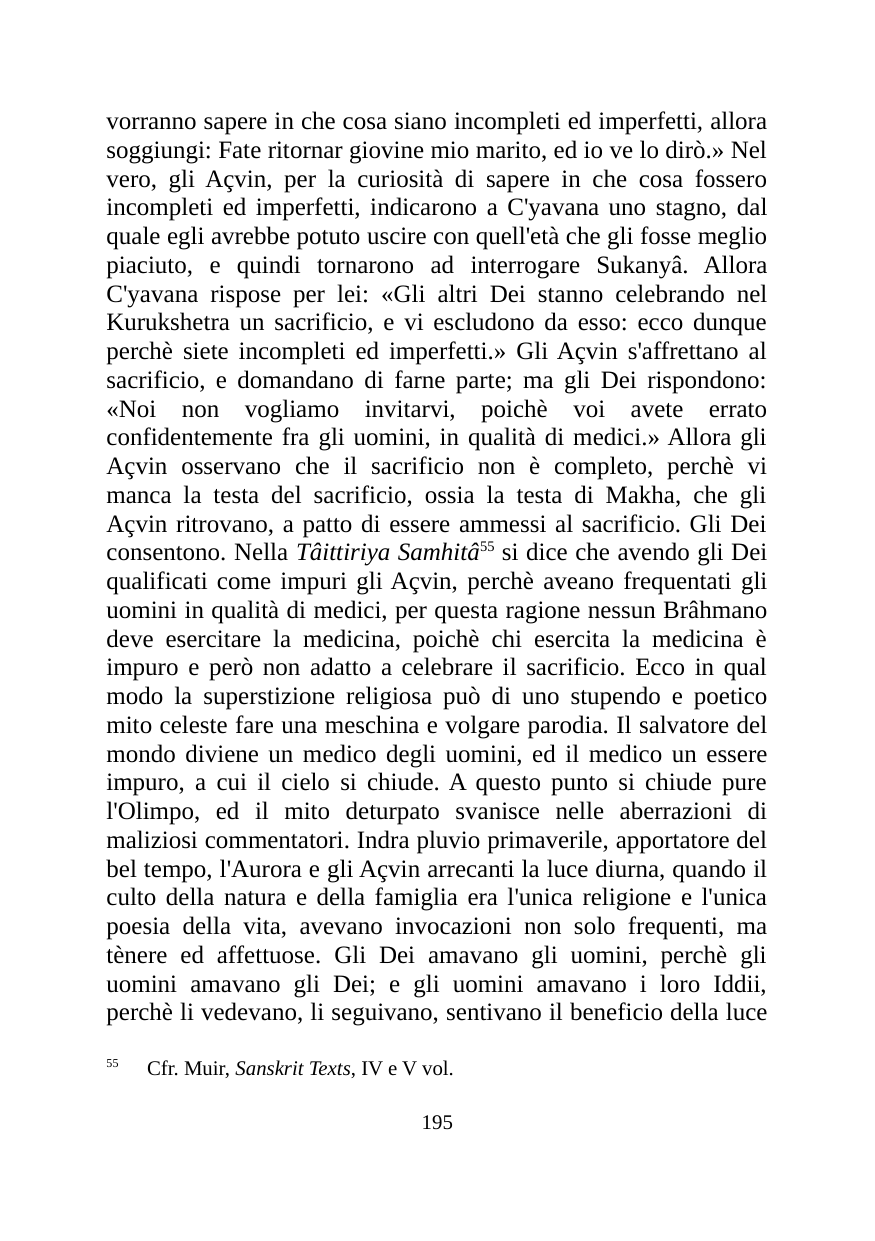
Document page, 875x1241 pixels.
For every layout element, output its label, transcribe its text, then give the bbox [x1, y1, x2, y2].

text Cfr. Muir, Sanskrit Texts, IV e V vol. [106, 1056, 768, 1080]
text vorranno sapere in che cosa siano incompleti ed imperfetti, allora soggiungi: Fate ritornar giovine mio marito, ed io ve lo dirò.» Nel vero, gli Açvin, per la curiosità di sapere in che cosa fossero incompleti ed imperfetti, indicarono a C'yavana uno stagno, dal quale egli avrebbe potuto uscire con quell'età che gli fosse meglio piaciuto, e quindi tornarono ad interrogare Sukanyâ. Allora C'yavana rispose per lei: «Gli altri Dei stanno celebrando nel Kurukshetra un sacrificio, e vi escludono da esso: ecco dunque perchè siete incompleti ed imperfetti.» Gli Açvin s'affrettano al sacrificio, e domandano di farne parte; ma gli Dei rispondono: «Noi non vogliamo invitarvi, poichè voi avete errato confidentemente fra gli uomini, in qualità di medici.» Allora gli Açvin osservano che il sacrificio non è completo, perchè vi manca la testa del sacrificio, ossia la testa di Makha, che gli Açvin ritrovano, a patto di essere ammessi al sacrificio. Gli Dei consentono. Nella Tâittiriya Samhitâ si dice che avendo gli Dei qualificati come impuri gli Açvin, perchè aveano frequentati gli uomini in qualità di medici, per questa ragione nessun Brâhmano deve esercitare la medicina, poichè chi esercita la medicina è impuro e però non adatto a celebrare il sacrificio. Ecco in qual modo la superstizione religiosa può di uno stupendo e poetico mito celeste fare una meschina e volgare parodia. Il salvatore del mondo diviene un medico degli uomini, ed il medico un essere impuro, a cui il cielo si chiude. A questo punto si chiude pure l'Olimpo, ed il mito deturpato svanisce nelle aberrazioni di maliziosi commentatori. Indra pluvio primaverile, apportatore del bel tempo, l'Aurora e gli Açvin arrecanti la luce diurna, quando il culto della natura e della famiglia era l'unica religione e l'unica poesia della vita, avevano invocazioni non solo frequenti, ma tènere ed affettuose. Gli Dei amavano gli uomini, perchè gli uomini amavano gli Dei; e gli uomini amavano i loro Iddii, perchè li vedevano, li seguivano, sentivano il beneficio della luce [106, 106, 768, 1026]
